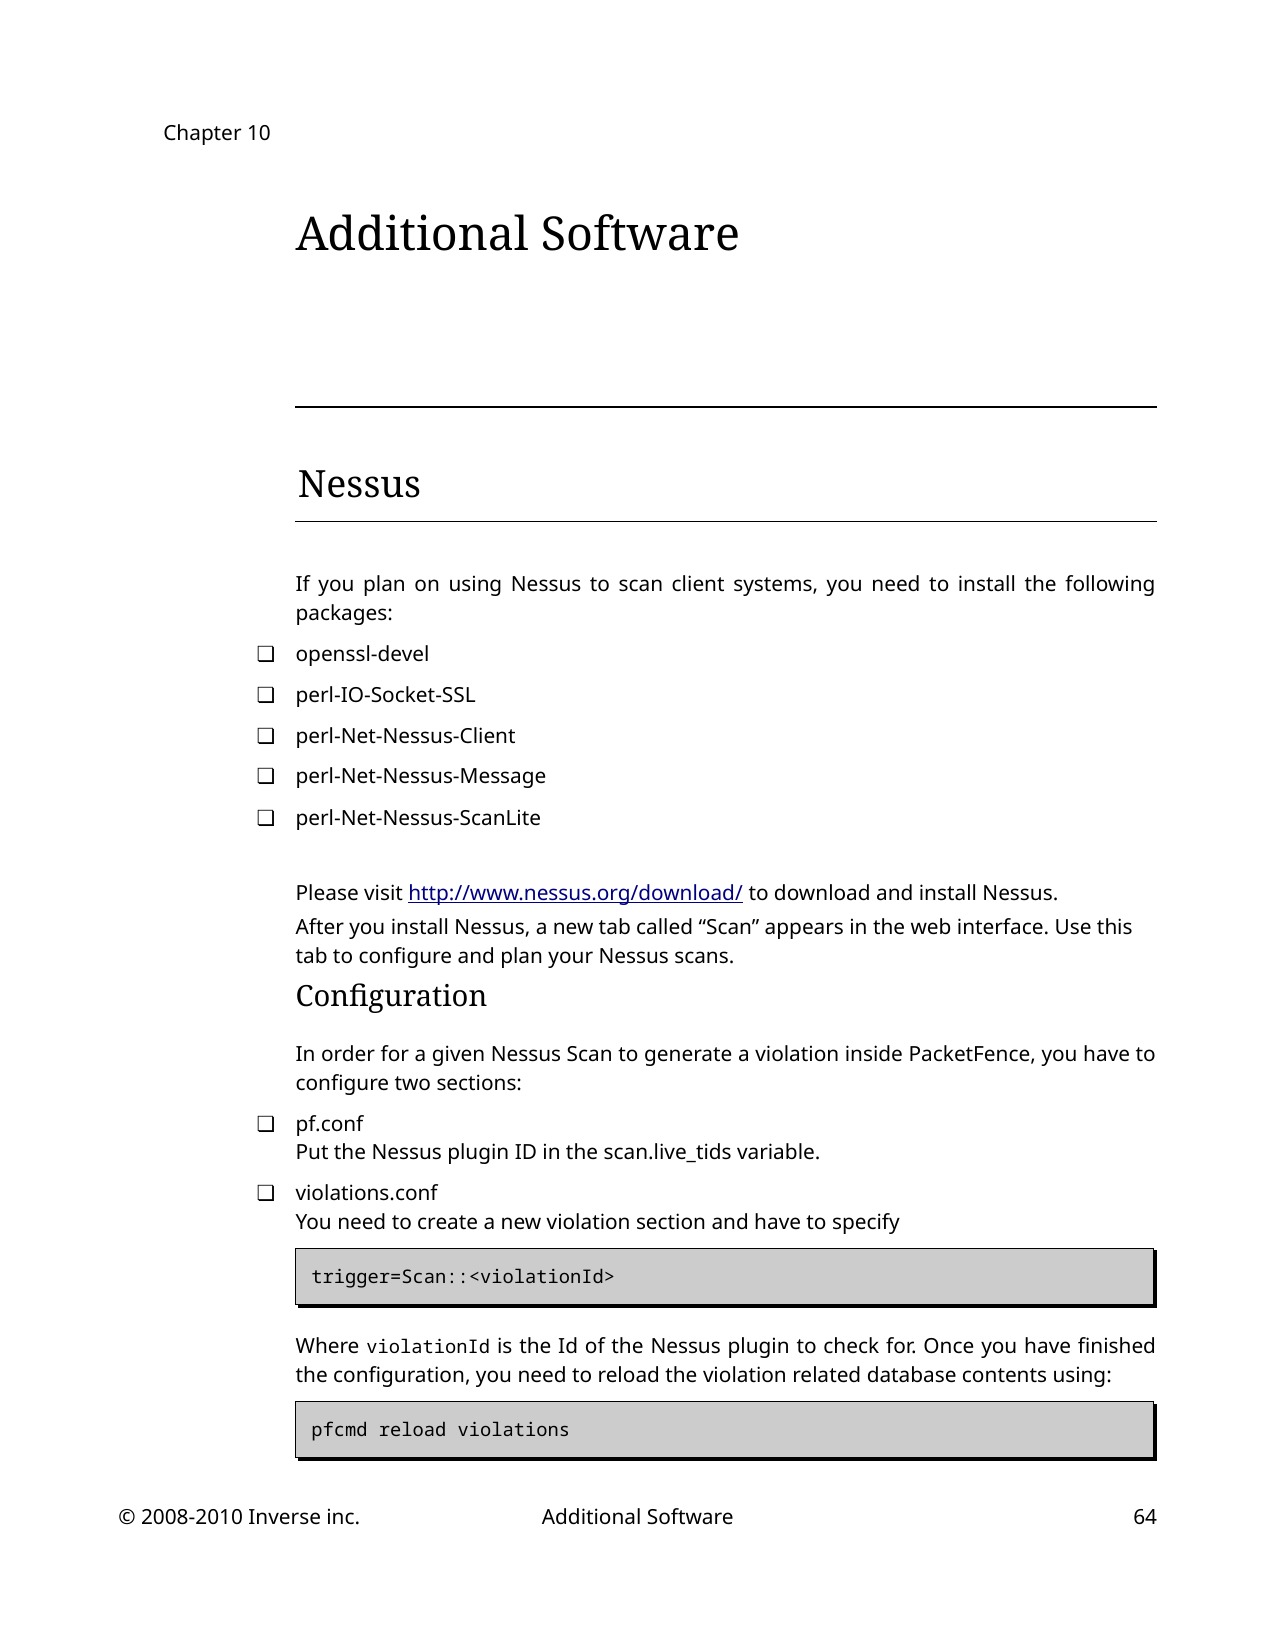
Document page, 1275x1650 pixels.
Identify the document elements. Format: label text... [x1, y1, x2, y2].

text After you install Nessus, a new tab called “Scan” appears in the web interface. Use this tab to configure and plan your Nessus scans. [295, 912, 1157, 969]
subtitle Configuration [295, 975, 1157, 1015]
list ❏ perl-IO-Socket-SSL [256, 680, 1157, 708]
list ❏ violations.conf You need to create a new violation section and have to specify [256, 1178, 1157, 1235]
subtitle Additional Software [295, 201, 1157, 406]
text In order for a given Nessus Scan to generate a violation inside PacketFence, you have to configure two sections: [295, 1039, 1157, 1096]
text Where violationId is the Id of the Nessus plugin to check for. Once you have finished the configuration, you need to reload the violation related database contents using: [295, 1331, 1157, 1388]
text Please visit http://www.nessus.org/download/ to download and install Nessus. [295, 878, 1157, 906]
list ❏ pf.conf Put the Nessus plugin ID in the scan.live_tids variable. [256, 1109, 1157, 1166]
list ❏ perl-Net-Nessus-Client [256, 721, 1157, 749]
list ❏ perl-Net-Nessus-Message [256, 762, 1157, 790]
subtitle Nessus [295, 458, 1157, 521]
list ❏ openssl-devel [256, 639, 1157, 667]
text pfcmd reload violations [296, 1402, 1153, 1457]
text trigger=Scan::<violationId> [296, 1249, 1153, 1304]
list ❏ perl-Net-Nessus-ScanLite [256, 803, 1157, 831]
text If you plan on using Nessus to scan client systems, you need to install the following packages: [295, 569, 1157, 626]
